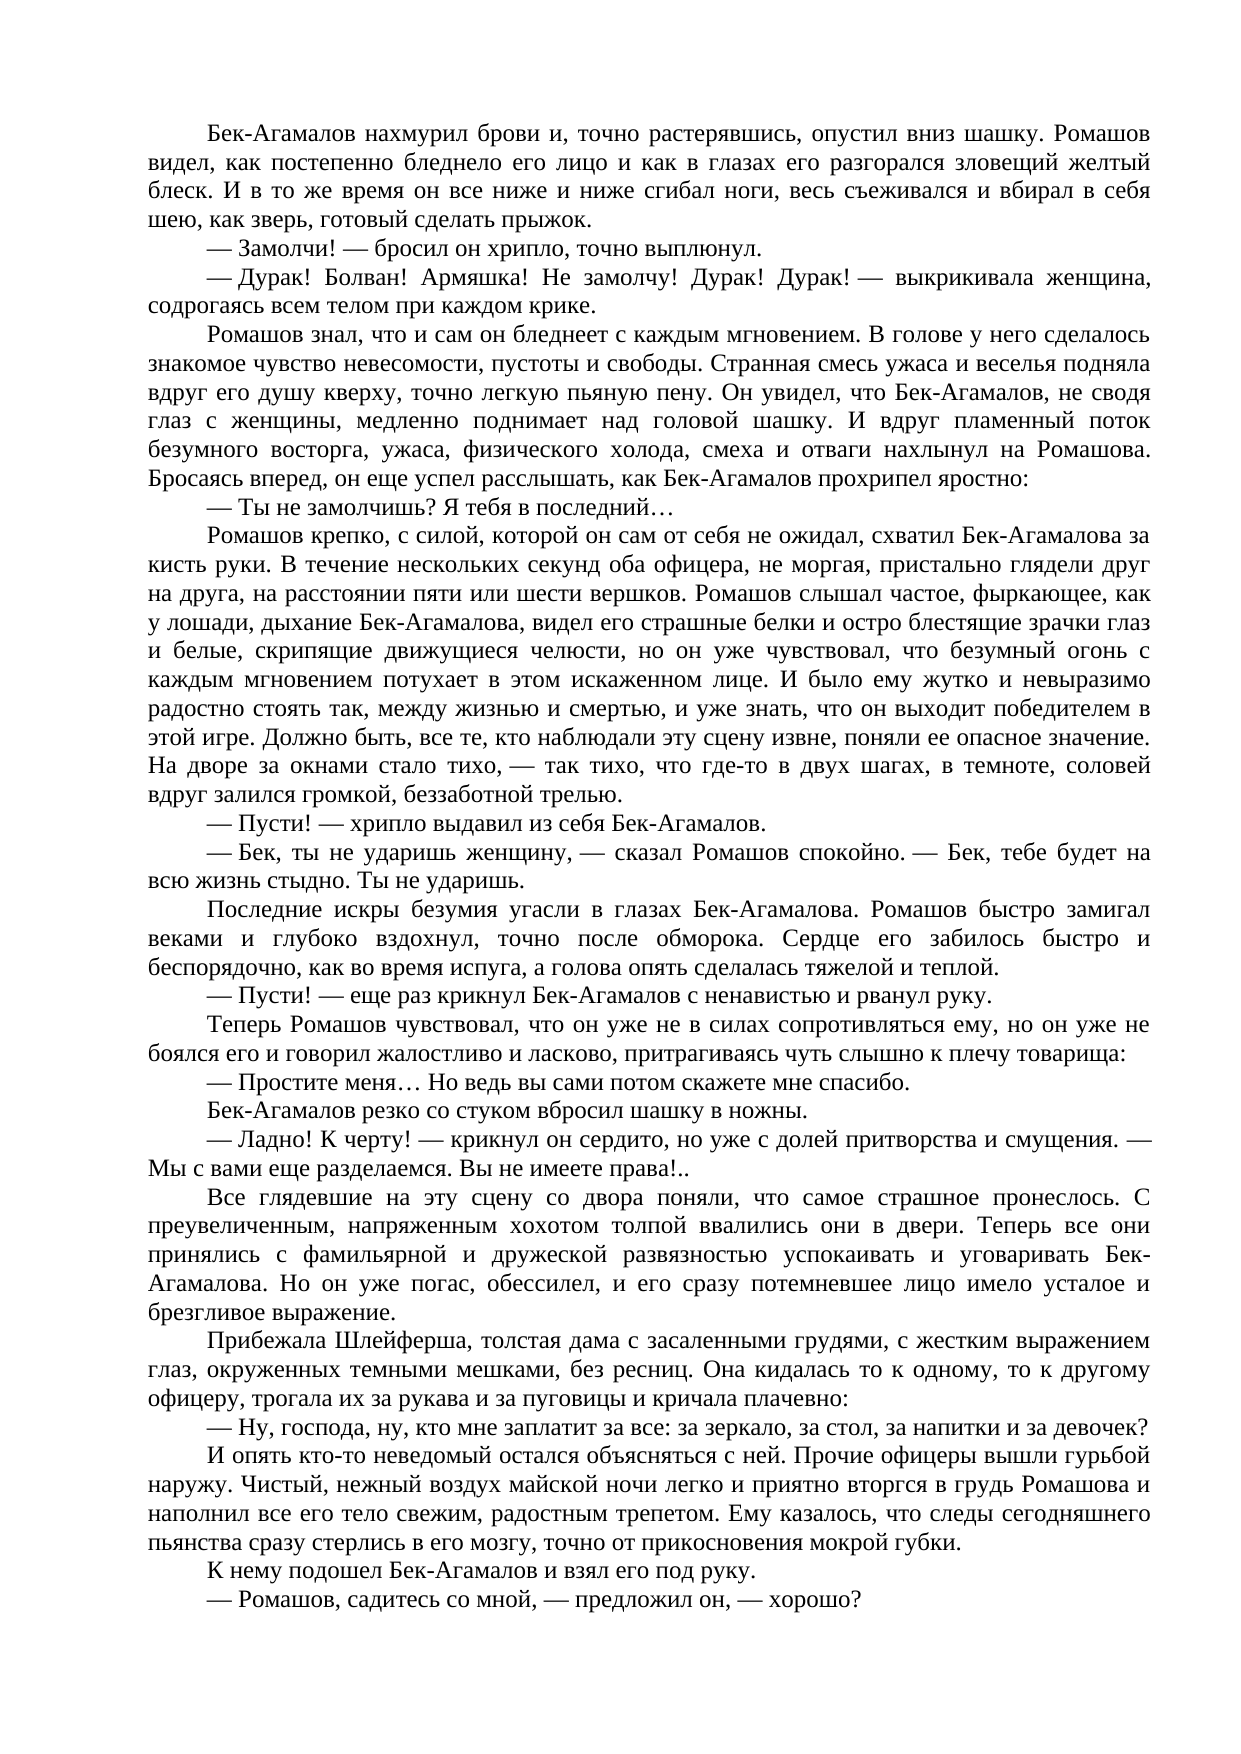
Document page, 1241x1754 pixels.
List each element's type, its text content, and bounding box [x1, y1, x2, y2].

text — Ну, господа, ну, кто мне заплатит за все: за зеркало, за стол, за напитки и за девочек? [148, 1412, 1152, 1441]
text — Ладно! К черту! — крикнул он сердито, но уже с долей притворства и смущения. — Мы с вами еще разделаемся. Вы не имеете права!.. [148, 1124, 1152, 1182]
text Все глядевшие на эту сцену со двора поняли, что самое страшное пронеслось. С преувеличенным, напряженным хохотом толпой ввалились они в двери. Теперь все они принялись с фамильярной и дружеской развязностью успокаивать и уговаривать Бек-Агамалова. Но он уже погас, обессилел, и его сразу потемневшее лицо имело усталое и брезгливое выражение. [148, 1182, 1152, 1326]
text Ромашов знал, что и сам он бледнеет с каждым мгновением. В голове у него сделалось знакомое чувство невесомости, пустоты и свободы. Странная смесь ужаса и веселья подняла вдруг его душу кверху, точно легкую пьяную пену. Он увидел, что Бек-Агамалов, не сводя глаз с женщины, медленно поднимает над головой шашку. И вдруг пламенный поток безумного восторга, ужаса, физического холода, смеха и отваги нахлынул на Ромашова. Бросаясь вперед, он еще успел расслышать, как Бек-Агамалов прохрипел яростно: [148, 319, 1152, 492]
text — Бек, ты не ударишь женщину, — сказал Ромашов спокойно. — Бек, тебе будет на всю жизнь стыдно. Ты не ударишь. [148, 837, 1152, 894]
text — Пусти! — еще раз крикнул Бек-Агамалов с ненавистью и рванул руку. [148, 981, 1152, 1009]
text — Дурак! Болван! Армяшка! Не замолчу! Дурак! Дурак! — выкрикивала женщина, содрогаясь всем телом при каждом крике. [148, 262, 1152, 319]
text — Простите меня… Но ведь вы сами потом скажете мне спасибо. [148, 1067, 1152, 1096]
text Бек-Агамалов резко со стуком вбросил шашку в ножны. [148, 1096, 1152, 1124]
text — Пусти! — хрипло выдавил из себя Бек-Агамалов. [148, 808, 1152, 837]
text Прибежала Шлейферша, толстая дама с засаленными грудями, с жестким выражением глаз, окруженных темными мешками, без ресниц. Она кидалась то к одному, то к другому офицеру, трогала их за рукава и за пуговицы и кричала плачевно: [148, 1326, 1152, 1412]
text Бек-Агамалов нахмурил брови и, точно растерявшись, опустил вниз шашку. Ромашов видел, как постепенно бледнело его лицо и как в глазах его разгорался зловещий желтый блеск. И в то же время он все ниже и ниже сгибал ноги, весь съеживался и вбирал в себя шею, как зверь, готовый сделать прыжок. [148, 118, 1152, 233]
text Теперь Ромашов чувствовал, что он уже не в силах сопротивляться ему, но он уже не боялся его и говорил жалостливо и ласково, притрагиваясь чуть слышно к плечу товарища: [148, 1009, 1152, 1067]
text К нему подошел Бек-Агамалов и взял его под руку. [148, 1556, 1152, 1584]
text — Ты не замолчишь? Я тебя в последний… [148, 492, 1152, 521]
text Последние искры безумия угасли в глазах Бек-Агамалова. Ромашов быстро замигал веками и глубоко вздохнул, точно после обморока. Сердце его забилось быстро и беспорядочно, как во время испуга, а голова опять сделалась тяжелой и теплой. [148, 894, 1152, 981]
text Ромашов крепко, с силой, которой он сам от себя не ожидал, схватил Бек-Агамалова за кисть руки. В течение нескольких секунд оба офицера, не моргая, пристально глядели друг на друга, на расстоянии пяти или шести вершков. Ромашов слышал частое, фыркающее, как у лошади, дыхание Бек-Агамалова, видел его страшные белки и остро блестящие зрачки глаз и белые, скрипящие движущиеся челюсти, но он уже чувствовал, что безумный огонь с каждым мгновением потухает в этом искаженном лице. И было ему жутко и невыразимо радостно стоять так, между жизнью и смертью, и уже знать, что он выходит победителем в этой игре. Должно быть, все те, кто наблюдали эту сцену извне, поняли ее опасное значение. На дворе за окнами стало тихо, — так тихо, что где-то в двух шагах, в темноте, соловей вдруг залился громкой, беззаботной трелью. [148, 521, 1152, 808]
text — Ромашов, садитесь со мной, — предложил он, — хорошо? [148, 1584, 1152, 1613]
text — Замолчи! — бросил он хрипло, точно выплюнул. [148, 233, 1152, 262]
text И опять кто-то неведомый остался объясняться с ней. Прочие офицеры вышли гурьбой наружу. Чистый, нежный воздух майской ночи легко и приятно вторгся в грудь Ромашова и наполнил все его тело свежим, радостным трепетом. Ему казалось, что следы сегодняшнего пьянства сразу стерлись в его мозгу, точно от прикосновения мокрой губки. [148, 1441, 1152, 1556]
